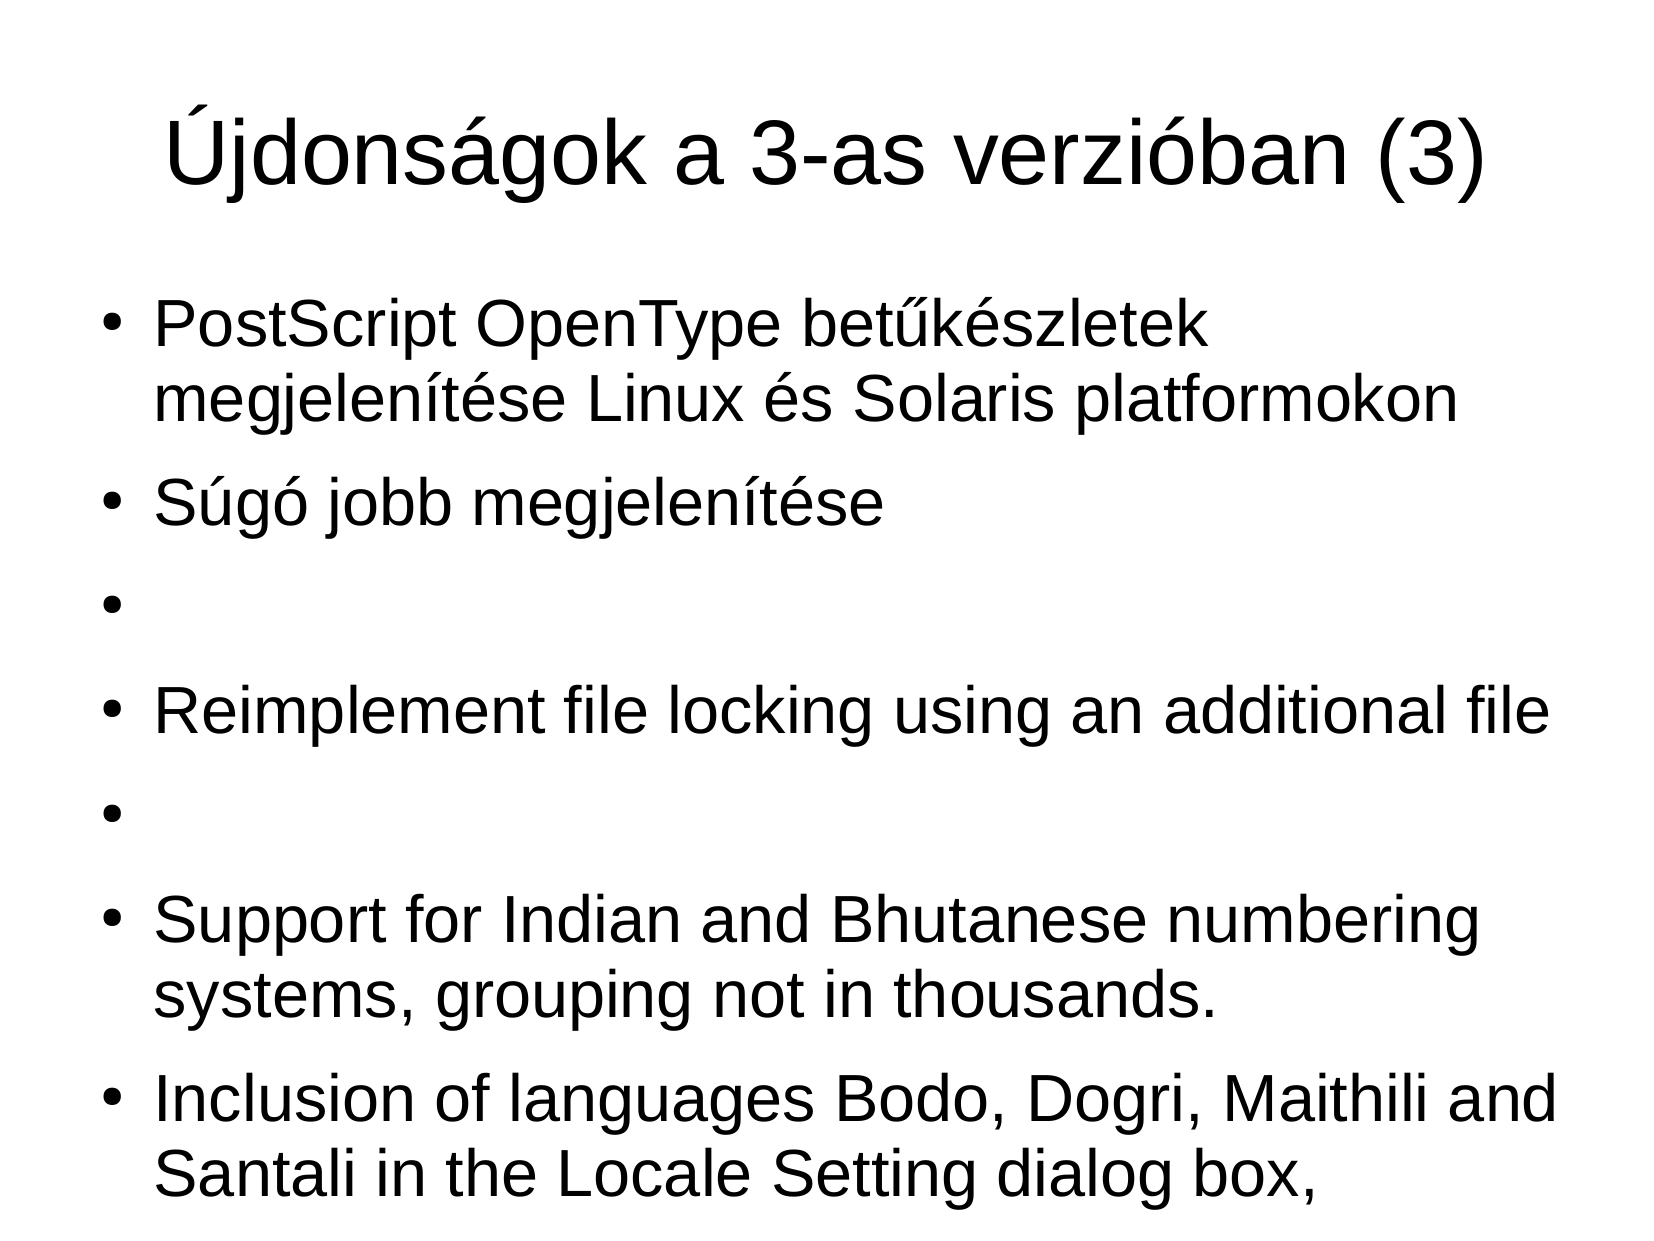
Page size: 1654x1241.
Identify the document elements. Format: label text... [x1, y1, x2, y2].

list PostScript OpenType betűkészletek megjelenítése Linux és Solaris platformokon Súgó jobb megjelenítése Reimplement file locking using an additional file Support for Indian and Bhutanese numbering systems, grouping not in thousands. Inclusion of languages Bodo, Dogri, Maithili and Santali in the Locale Setting dialog box, Locale data for Guaraní Vista integráció Unicode-os Windows kicsomagoló (NSIS) Várható megjelenés: 2008. szeptember 16. [82, 285, 1571, 1241]
title Újdonságok a 3-as verzióban (3) [82, 49, 1571, 257]
